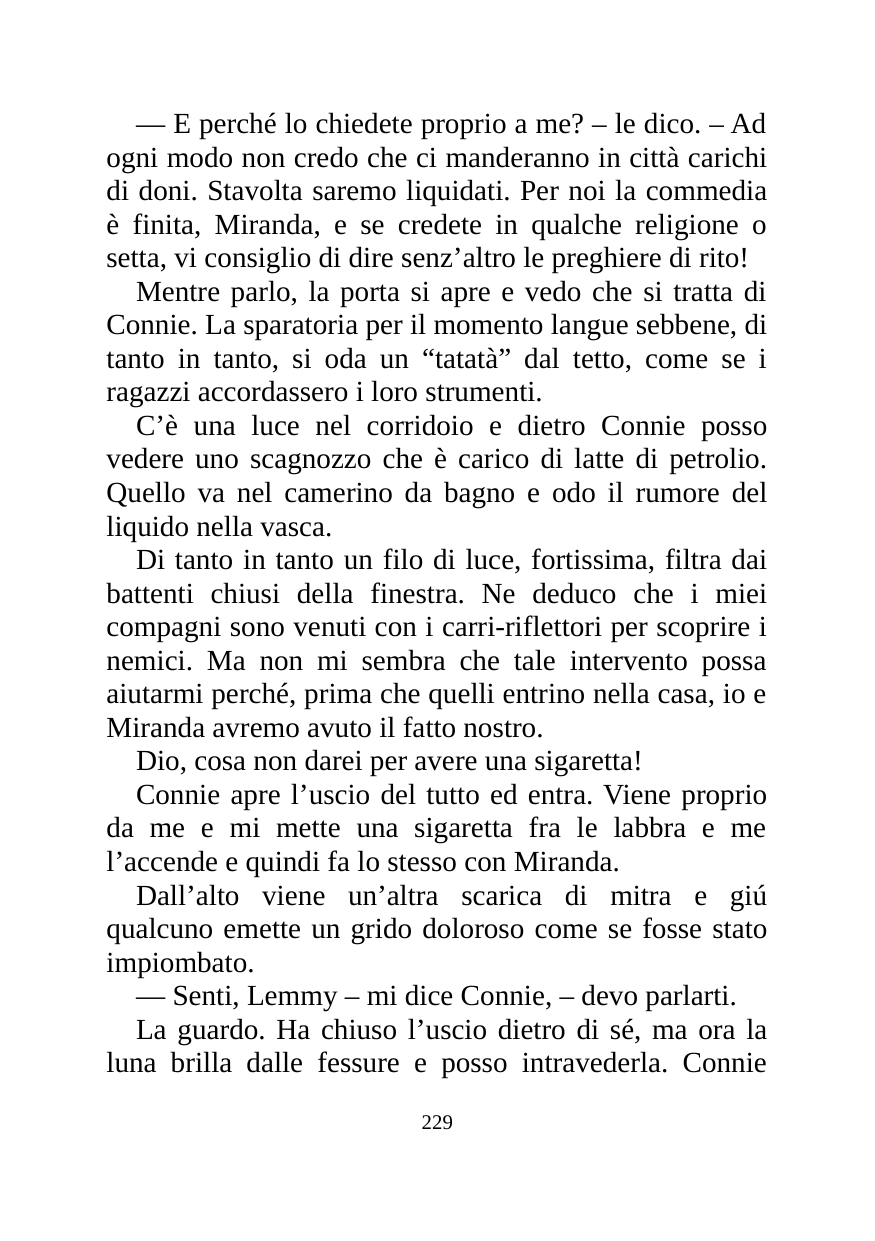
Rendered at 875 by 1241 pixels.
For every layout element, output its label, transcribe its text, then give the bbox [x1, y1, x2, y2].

text — E perché lo chiedete proprio a me? – le dico. – Ad ogni modo non credo che ci manderanno in città carichi di doni. Stavolta saremo liquidati. Per noi la commedia è finita, Miranda, e se credete in qualche religione o setta, vi consiglio di dire senz’altro le preghiere di rito! [106, 106, 768, 274]
text — Senti, Lemmy – mi dice Connie, – devo parlarti. [106, 978, 768, 1012]
text Dio, cosa non darei per avere una sigaretta! [106, 743, 768, 777]
text La guardo. Ha chiuso l’uscio dietro di sé, ma ora la luna brilla dalle fessure e posso intravederla. Connie [106, 1012, 768, 1079]
text Connie apre l’uscio del tutto ed entra. Viene proprio da me e mi mette una sigaretta fra le labbra e me l’accende e quindi fa lo stesso con Miranda. [106, 777, 768, 878]
text Dall’alto viene un’altra scarica di mitra e giú qualcuno emette un grido doloroso come se fosse stato impiombato. [106, 878, 768, 978]
text Mentre parlo, la porta si apre e vedo che si tratta di Connie. La sparatoria per il momento langue sebbene, di tanto in tanto, si oda un “tatatà” dal tetto, come se i ragazzi accordassero i loro strumenti. [106, 274, 768, 408]
text C’è una luce nel corridoio e dietro Connie posso vedere uno scagnozzo che è carico di latte di petrolio. Quello va nel camerino da bagno e odo il rumore del liquido nella vasca. [106, 408, 768, 542]
text Di tanto in tanto un filo di luce, fortissima, filtra dai battenti chiusi della finestra. Ne deduco che i miei compagni sono venuti con i carri-riflettori per scoprire i nemici. Ma non mi sembra che tale intervento possa aiutarmi perché, prima che quelli entrino nella casa, io e Miranda avremo avuto il fatto nostro. [106, 542, 768, 743]
